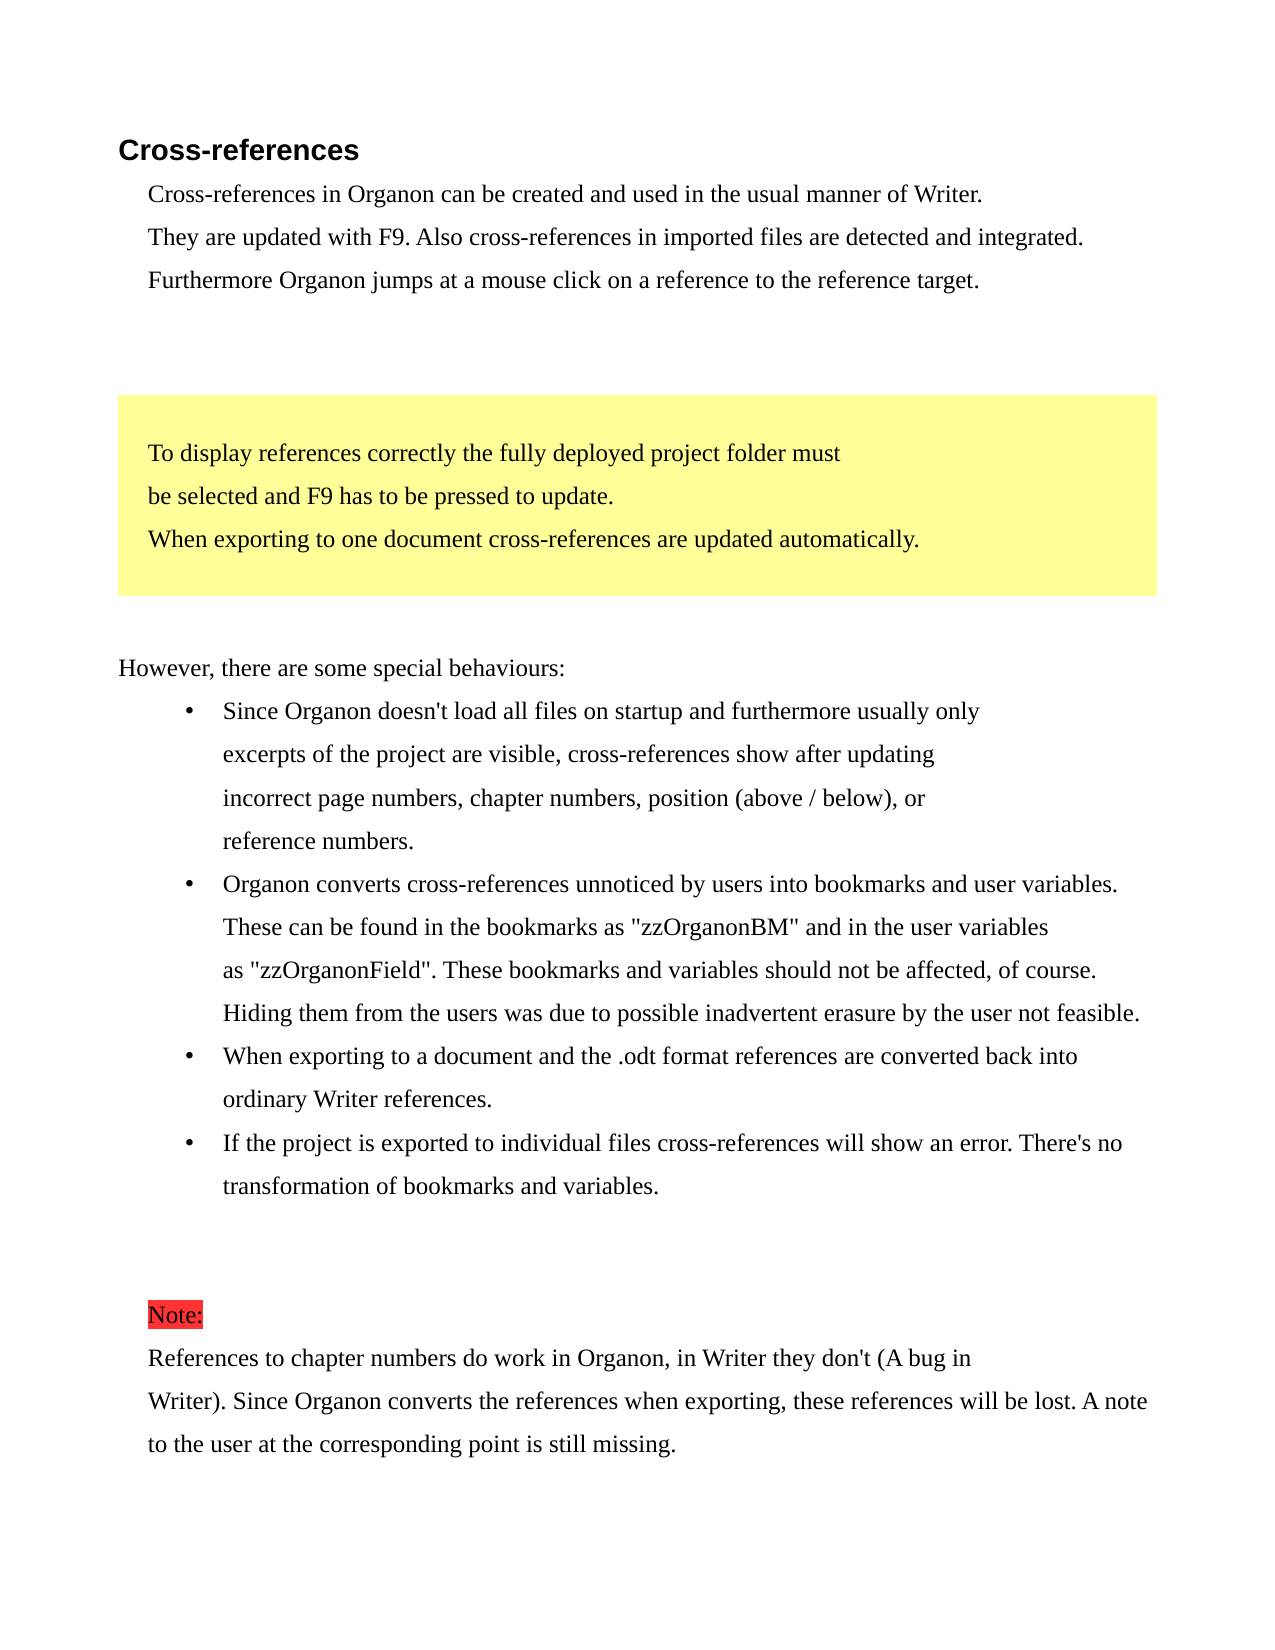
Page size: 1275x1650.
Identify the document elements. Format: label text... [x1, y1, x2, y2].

text Note: References to chapter numbers do work in Organon, in Writer they don't (A bug in Writer). Since Organon converts the references when exporting, these references will be lost. A note to the user at the corresponding point is still missing. [148, 1214, 1157, 1458]
list When exporting to a document and the .odt format references are converted back into ordinary Writer references. [185, 1041, 1157, 1113]
text Cross-references in Organon can be created and used in the usual manner of Writer. They are updated with F9. Also cross-references in imported files are detected and integrated. Furthermore Organon jumps at a mouse click on a reference to the reference target. [148, 179, 1157, 380]
subtitle Cross-references [118, 133, 1157, 166]
list If the project is exported to individual files cross-references will show an error. There's no transformation of bookmarks and variables. [185, 1128, 1157, 1199]
text To display references correctly the fully deployed project folder must be selected and F9 has to be pressed to update. When exporting to one document cross-references are updated automatically. [148, 438, 1157, 553]
list Organon converts cross-references unnoticed by users into bookmarks and user variables. These can be found in the bookmarks as "zzOrganonBM" and in the user variables as "zzOrganonField". These bookmarks and variables should not be affected, of course. Hiding them from the users was due to possible inadvertent erasure by the user not feasible. [185, 869, 1157, 1027]
list However, there are some special behaviours: [118, 653, 1157, 682]
list Since Organon doesn't load all files on startup and furthermore usually only excerpts of the project are visible, cross-references show after updating incorrect page numbers, chapter numbers, position (above / below), or reference numbers. [185, 696, 1157, 854]
